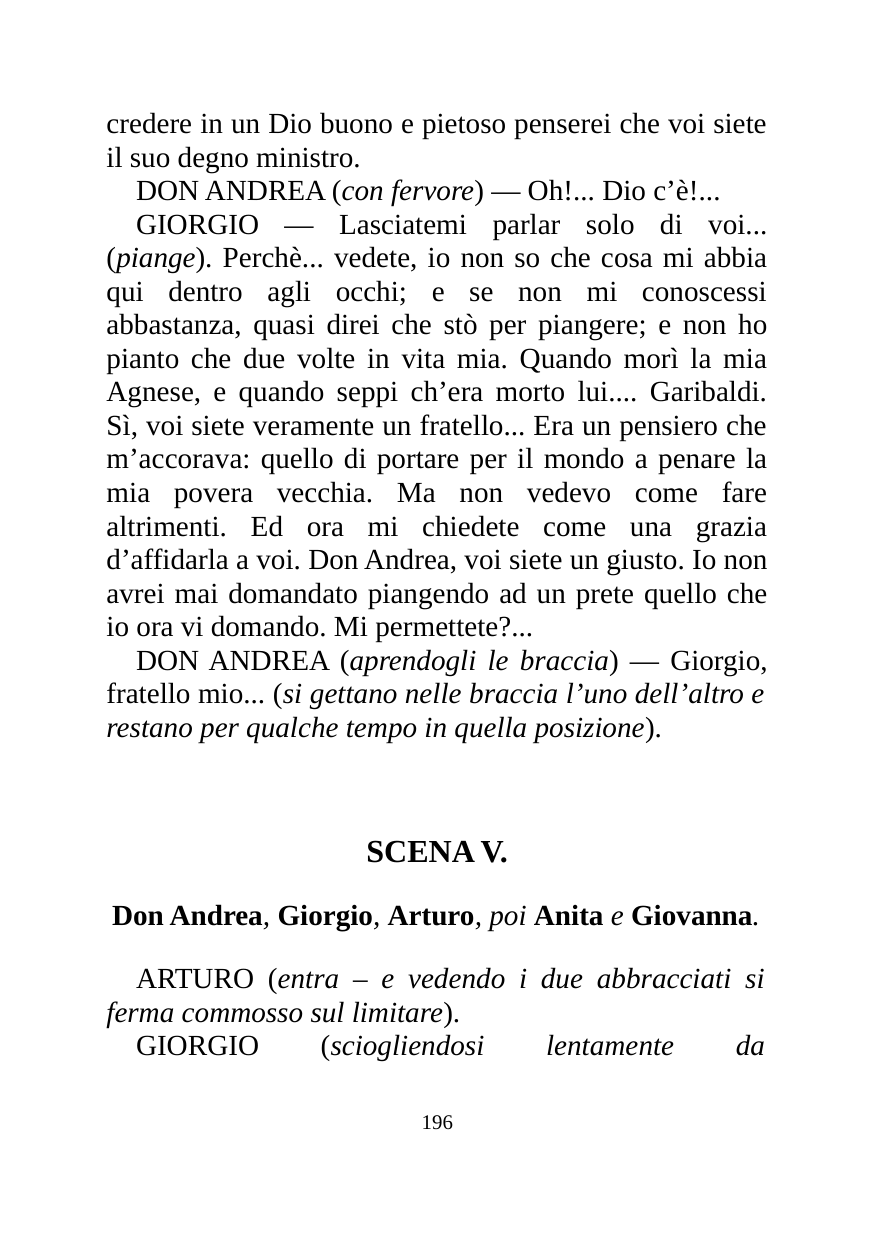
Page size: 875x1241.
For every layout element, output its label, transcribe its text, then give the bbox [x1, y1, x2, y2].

text Don Andrea, Giorgio, Arturo, poi Anita e Giovanna. [106, 898, 768, 932]
text ARTURO (entra – e vedendo i due abbracciati si ferma commosso sul limitare). [106, 961, 768, 1028]
subtitle SCENA V. [106, 832, 768, 869]
text GIORGIO (sciogliendosi lentamente da [106, 1028, 768, 1062]
text DON ANDREA (con fervore) — Oh!... Dio c’è!... [106, 173, 768, 207]
text credere in un Dio buono e pietoso penserei che voi siete il suo degno ministro. [106, 106, 768, 173]
text GIORGIO — Lasciatemi parlar solo di voi... (piange). Perchè... vedete, io non so che cosa mi abbia qui dentro agli occhi; e se non mi conoscessi abbastanza, quasi direi che stò per piangere; e non ho pianto che due volte in vita mia. Quando morì la mia Agnese, e quando seppi ch’era morto lui.... Garibaldi. Sì, voi siete veramente un fratello... Era un pensiero che m’accorava: quello di portare per il mondo a penare la mia povera vecchia. Ma non vedevo come fare altrimenti. Ed ora mi chiedete come una grazia d’affidarla a voi. Don Andrea, voi siete un giusto. Io non avrei mai domandato piangendo ad un prete quello che io ora vi domando. Mi permettete?... [106, 207, 768, 643]
text DON ANDREA (aprendogli le braccia) — Giorgio, fratello mio... (si gettano nelle braccia l’uno dell’altro e restano per qualche tempo in quella posizione). [106, 643, 768, 743]
